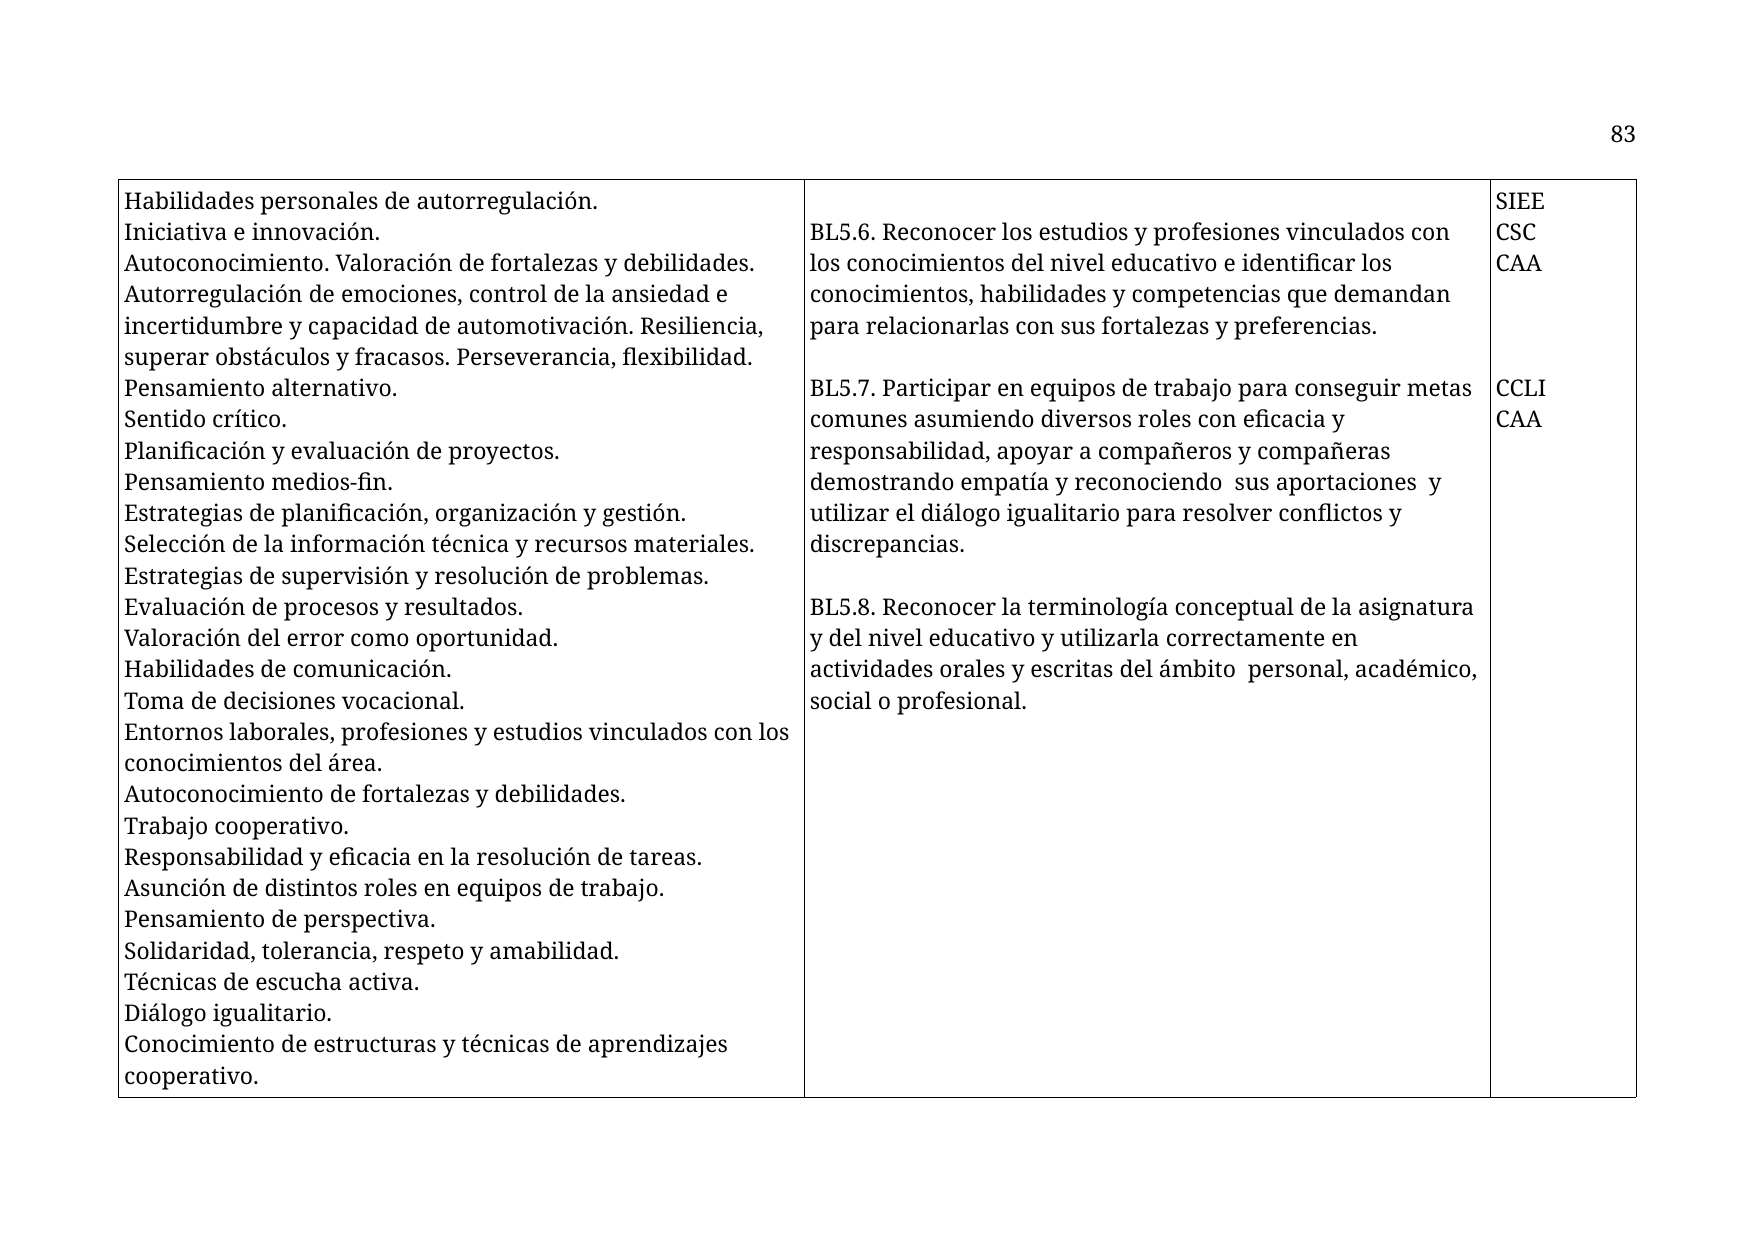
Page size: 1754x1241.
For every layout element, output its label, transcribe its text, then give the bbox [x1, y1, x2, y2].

table_cell Habilidades personales de autorregulación. Iniciativa e innovación. Autoconocimiento. Valoración de fortalezas y debilidades. Autorregulación de emociones, control de la ansiedad e incertidumbre y capacidad de automotivación. Resiliencia, superar obstáculos y fracasos. Perseverancia, flexibilidad. Pensamiento alternativo. Sentido crítico. Planificación y evaluación de proyectos. Pensamiento medios-fin. Estrategias de planificación, organización y gestión. Selección de la información técnica y recursos materiales. Estrategias de supervisión y resolución de problemas. Evaluación de procesos y resultados. Valoración del error como oportunidad. Habilidades de comunicación. Toma de decisiones vocacional. Entornos laborales, profesiones y estudios vinculados con los conocimientos del área. Autoconocimiento de fortalezas y debilidades. Trabajo cooperativo. Responsabilidad y eficacia en la resolución de tareas. Asunción de distintos roles en equipos de trabajo. Pensamiento de perspectiva. Solidaridad, tolerancia, respeto y amabilidad. Técnicas de escucha activa. Diálogo igualitario. Conocimiento de estructuras y técnicas de aprendizajes cooperativo. [119, 180, 804, 1097]
table_cell SIEE CSC CAA CCLI CAA [1491, 180, 1636, 1097]
table_cell BL5.6. Reconocer los estudios y profesiones vinculados con los conocimientos del nivel educativo e identificar los conocimientos, habilidades y competencias que demandan para relacionarlas con sus fortalezas y preferencias. BL5.7. Participar en equipos de trabajo para conseguir metas comunes asumiendo diversos roles con eficacia y responsabilidad, apoyar a compañeros y compañeras demostrando empatía y reconociendo sus aportaciones y utilizar el diálogo igualitario para resolver conflictos y discrepancias. BL5.8. Reconocer la terminología conceptual de la asignatura y del nivel educativo y utilizarla correctamente en actividades orales y escritas del ámbito personal, académico, social o profesional. [805, 180, 1490, 1097]
